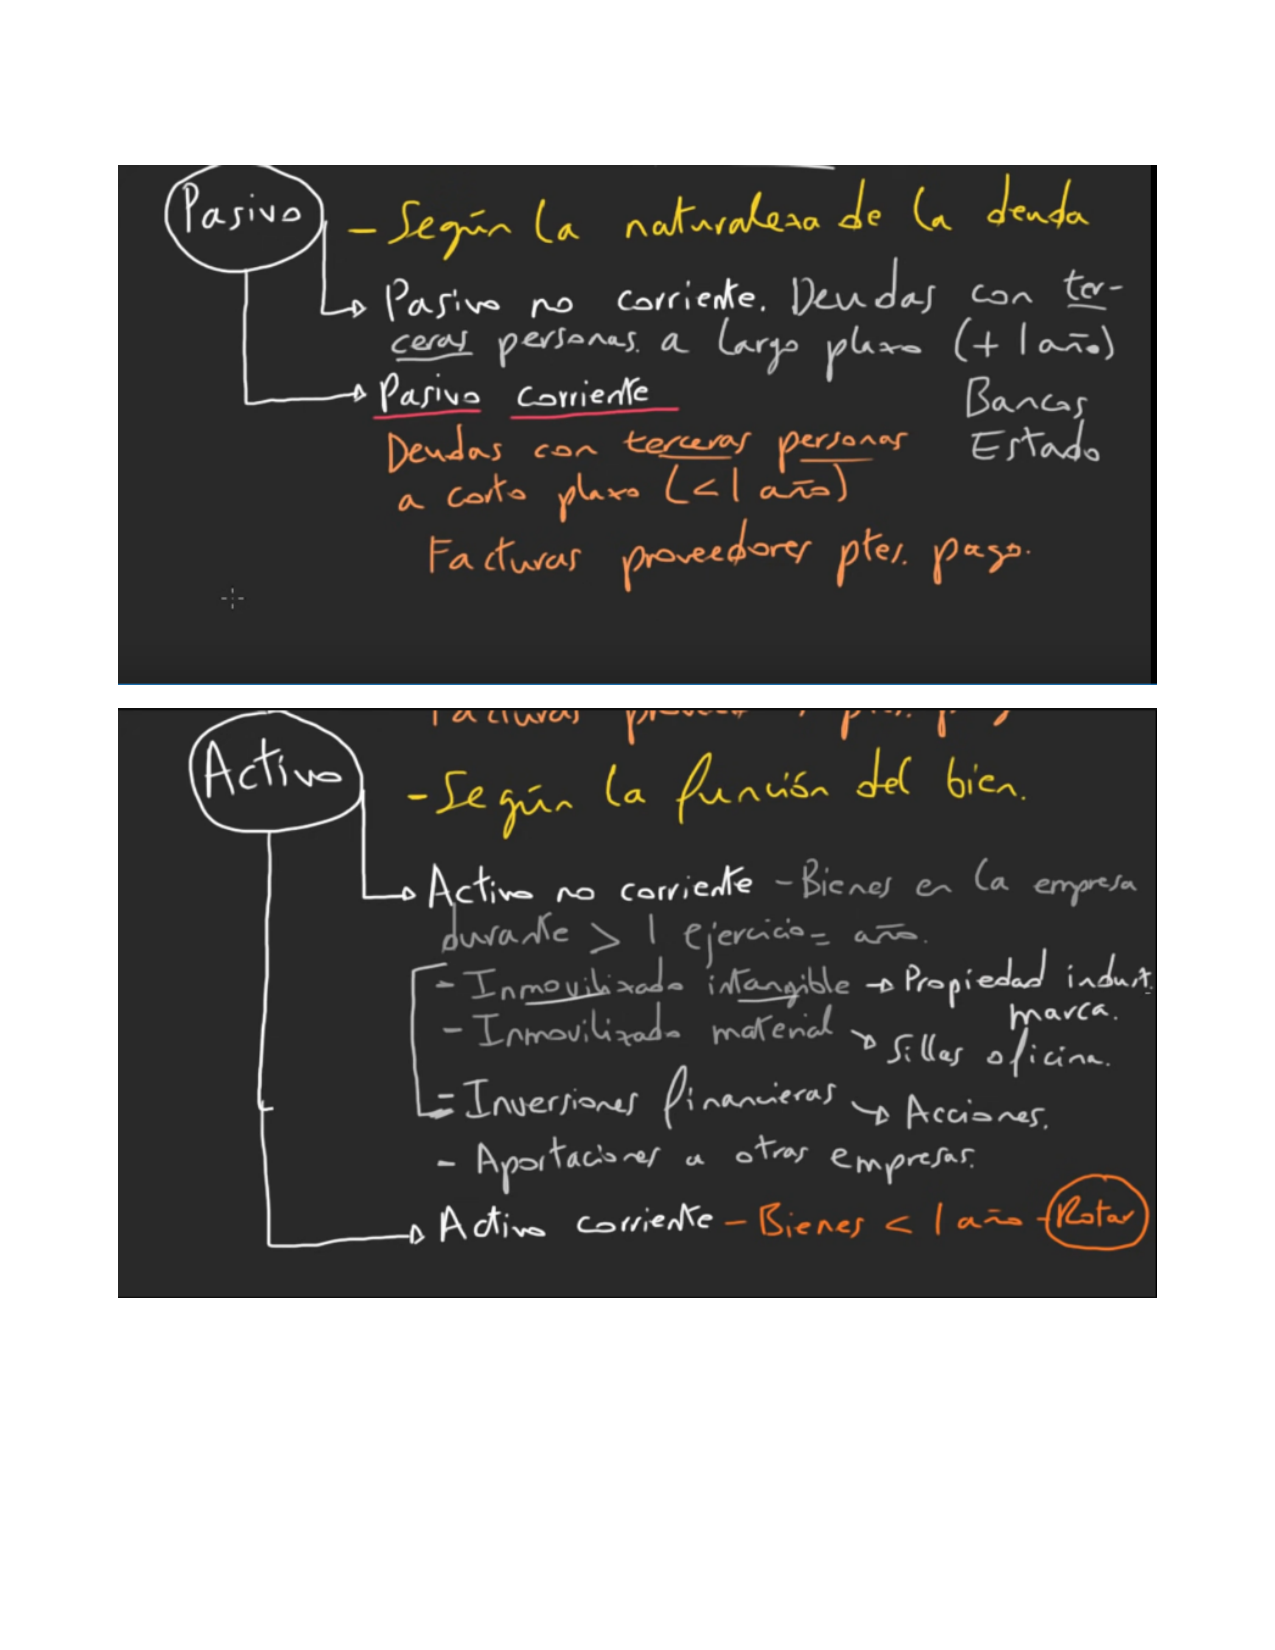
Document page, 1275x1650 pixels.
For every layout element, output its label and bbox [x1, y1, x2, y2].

picture [118, 165, 1157, 685]
picture [118, 708, 1157, 1298]
